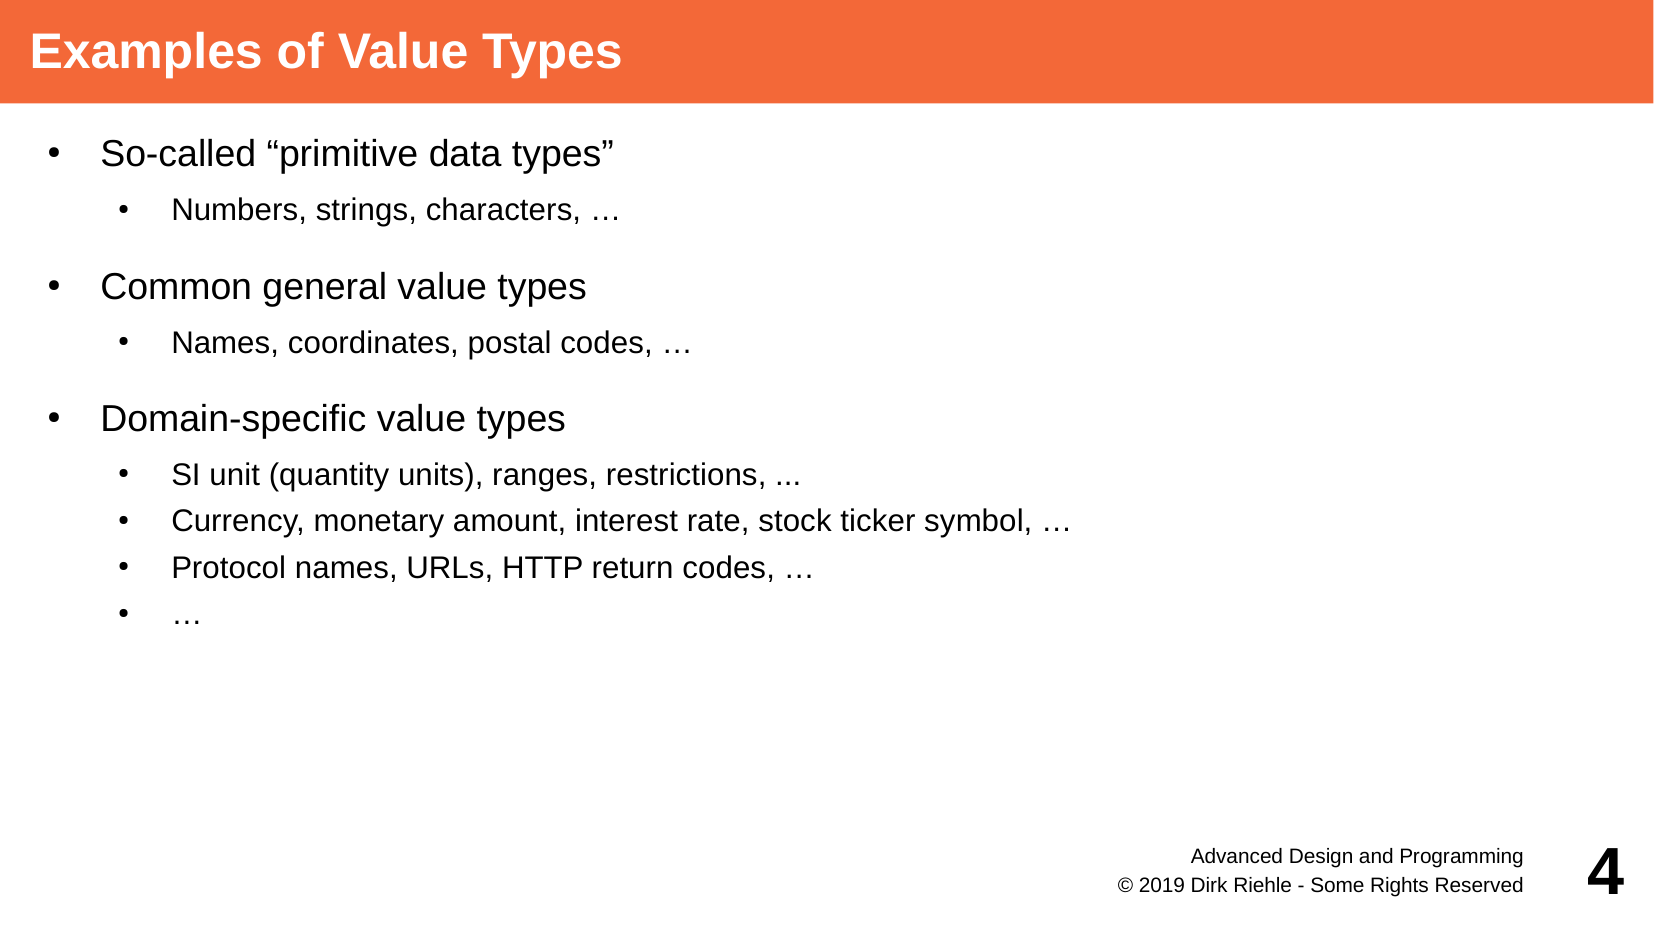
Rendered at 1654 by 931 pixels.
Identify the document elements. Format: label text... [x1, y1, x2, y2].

title Examples of Value Types [0, 0, 1654, 104]
list So-called “primitive data types” Numbers, strings, characters, … Common general value types Names, coordinates, postal codes, … Domain-specific value types SI unit (quantity units), ranges, restrictions, ... Currency, monetary amount, interest rate, stock ticker symbol, … Protocol names, URLs, HTTP return codes, … … [29, 132, 1625, 813]
